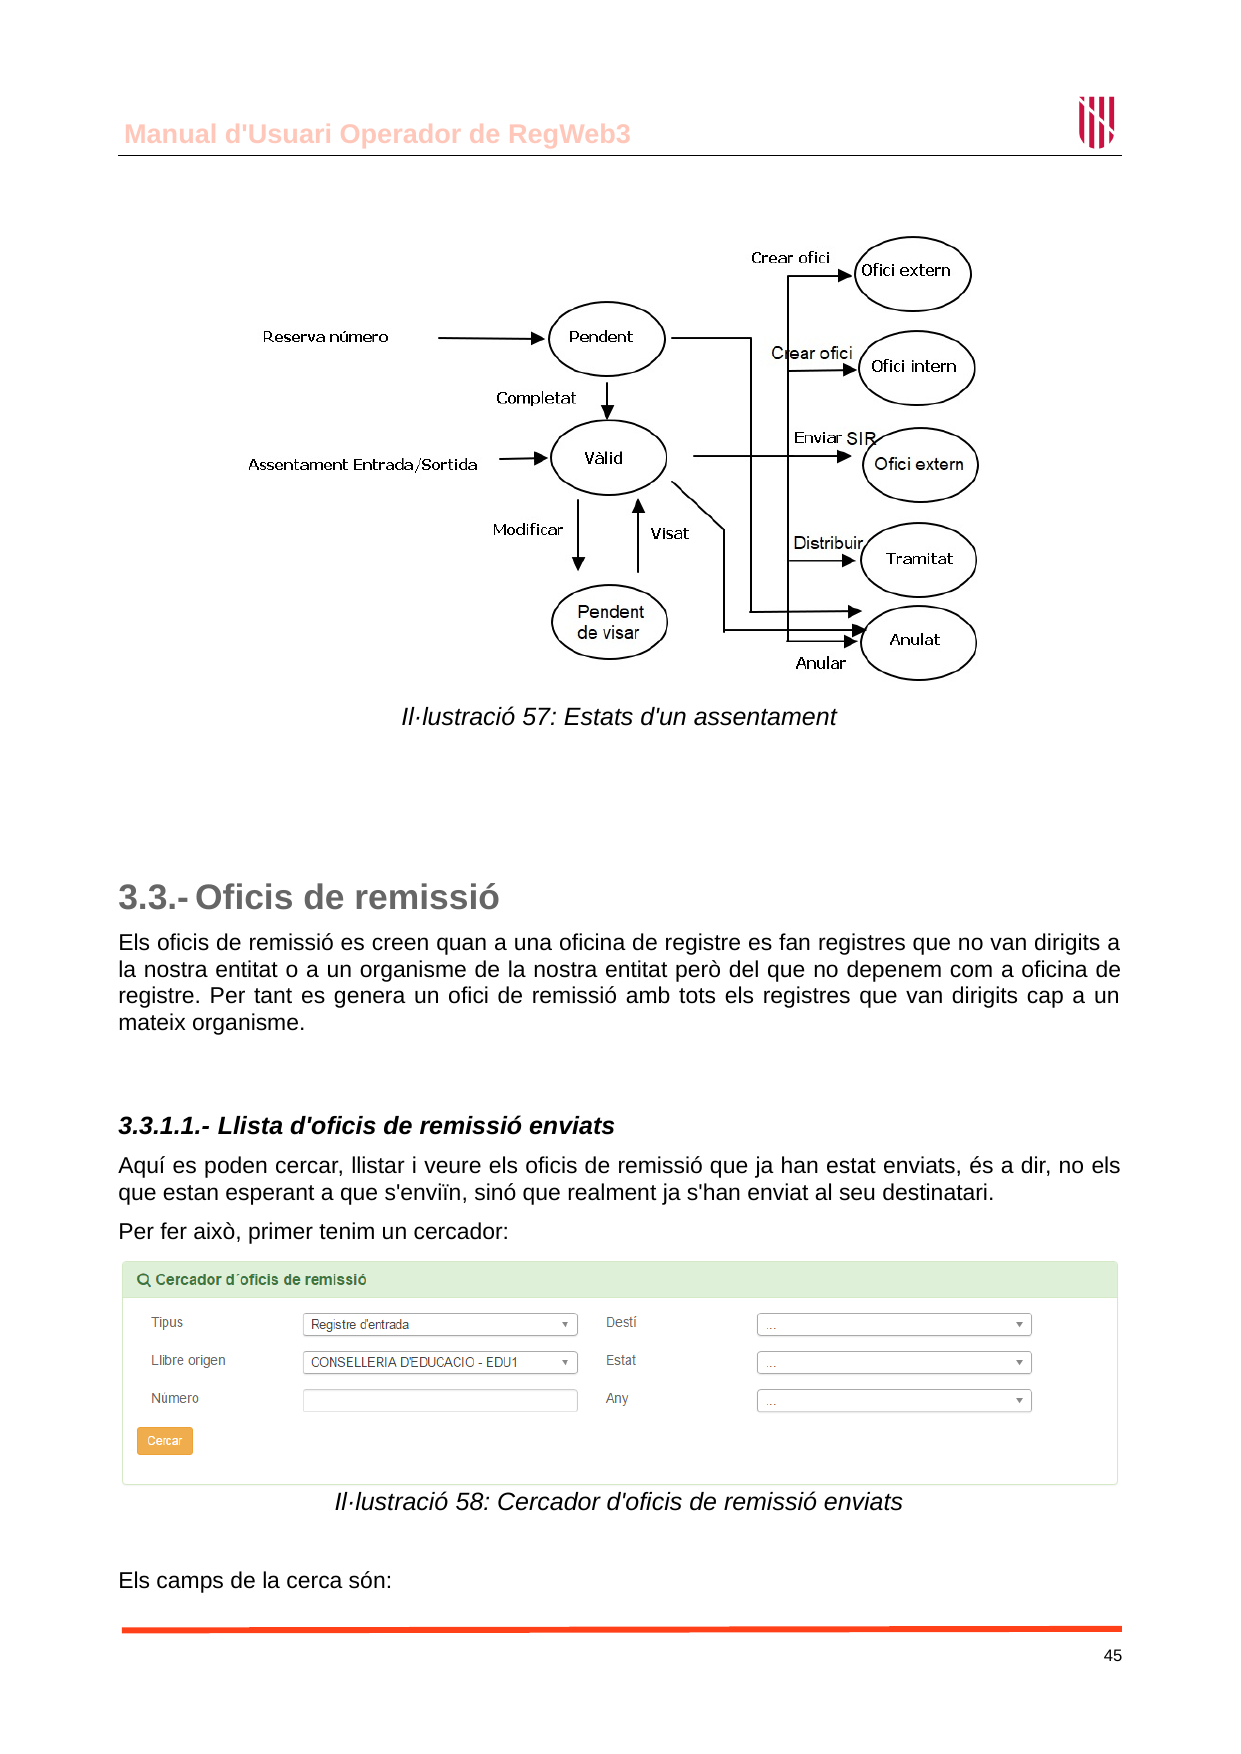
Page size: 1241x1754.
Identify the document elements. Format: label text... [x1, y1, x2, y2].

text Els oficis de remissió es creen quan a una oficina de registre es fan registres que no van dirigits a la nostra entitat o a un organisme de la nostra entitat però del que no depenem com a oficina de registre. Per tant es genera un ofici de remissió amb tots els registres que van dirigits cap a un mateix organisme. [118, 929, 1122, 1035]
subtitle Llista d'oficis de remissió enviats [118, 1111, 1122, 1140]
text Aquí es poden cercar, llistar i veure els oficis de remissió que ja han estat enviats, és a dir, no els que estan esperant a que s'enviïn, sinó que realment ja s'han enviat al seu destinatari. [118, 1152, 1122, 1205]
picture [1076, 94, 1117, 150]
text Per fer això, primer tenim un cercador: [118, 1218, 1122, 1244]
text Il·lustració 58: Cercador d'oficis de remissió enviats [118, 1488, 1122, 1516]
text Els camps de la cerca són: [118, 1567, 1122, 1594]
picture [234, 215, 1006, 703]
text Il·lustració 57: Estats d'un assentament [118, 703, 1122, 731]
subtitle Oficis de remissió [118, 876, 1122, 917]
